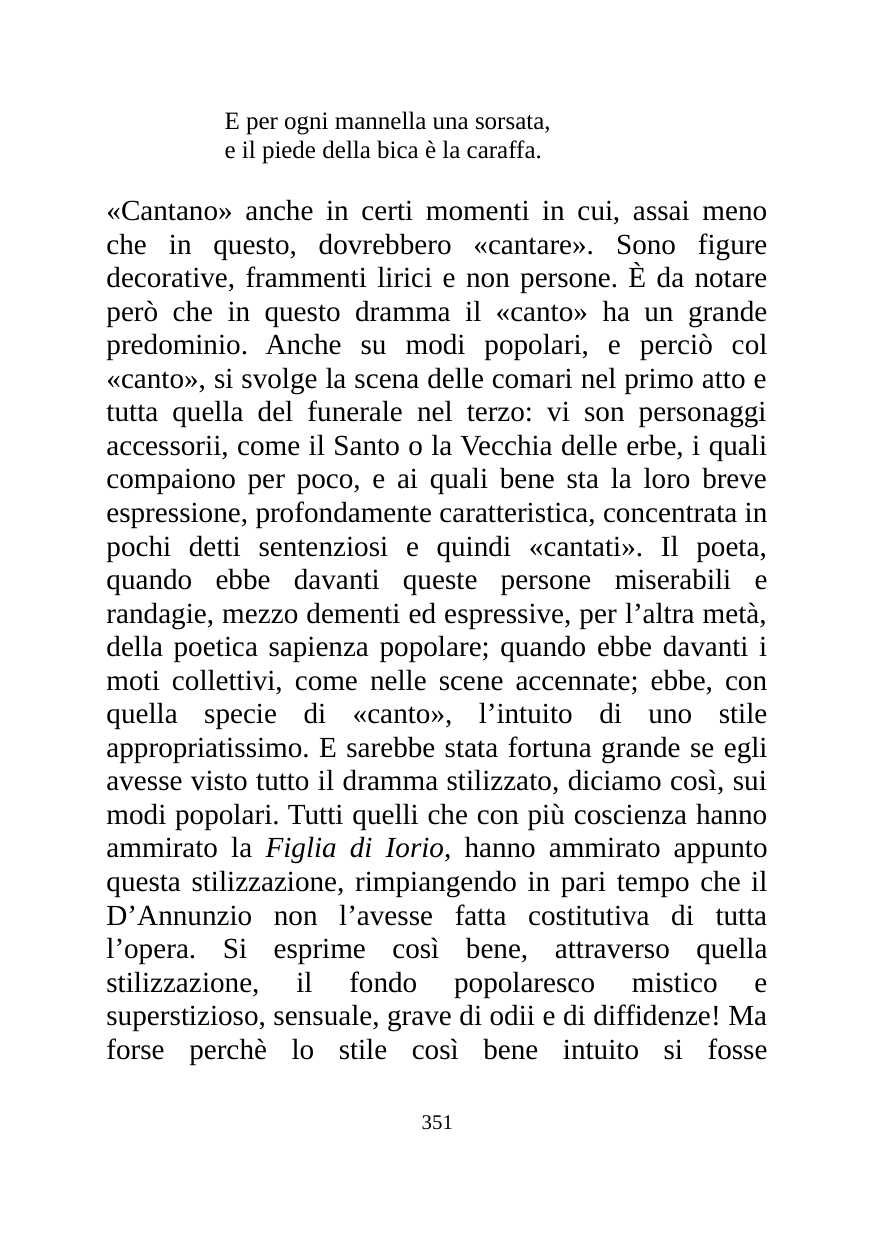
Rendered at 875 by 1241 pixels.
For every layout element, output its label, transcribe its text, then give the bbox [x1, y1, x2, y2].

text E per ogni mannella una sorsata, e il piede della bica è la caraffa. [224, 106, 768, 164]
text «Cantano» anche in certi momenti in cui, assai meno che in questo, dovrebbero «cantare». Sono figure decorative, frammenti lirici e non persone. È da notare però che in questo dramma il «canto» ha un grande predominio. Anche su modi popolari, e perciò col «canto», si svolge la scena delle comari nel primo atto e tutta quella del funerale nel terzo: vi son personaggi accessorii, come il Santo o la Vecchia delle erbe, i quali compaiono per poco, e ai quali bene sta la loro breve espressione, profondamente caratteristica, concentrata in pochi detti sentenziosi e quindi «cantati». Il poeta, quando ebbe davanti queste persone miserabili e randagie, mezzo dementi ed espressive, per l’altra metà, della poetica sapienza popolare; quando ebbe davanti i moti collettivi, come nelle scene accennate; ebbe, con quella specie di «canto», l’intuito di uno stile appropriatissimo. E sarebbe stata fortuna grande se egli avesse visto tutto il dramma stilizzato, diciamo così, sui modi popolari. Tutti quelli che con più coscienza hanno ammirato la Figlia di Iorio, hanno ammirato appunto questa stilizzazione, rimpiangendo in pari tempo che il D’Annunzio non l’avesse fatta costitutiva di tutta l’opera. Si esprime così bene, attraverso quella stilizzazione, il fondo popolaresco mistico e superstizioso, sensuale, grave di odii e di diffidenze! Ma forse perchè lo stile così bene intuito si fosse [106, 193, 768, 1065]
